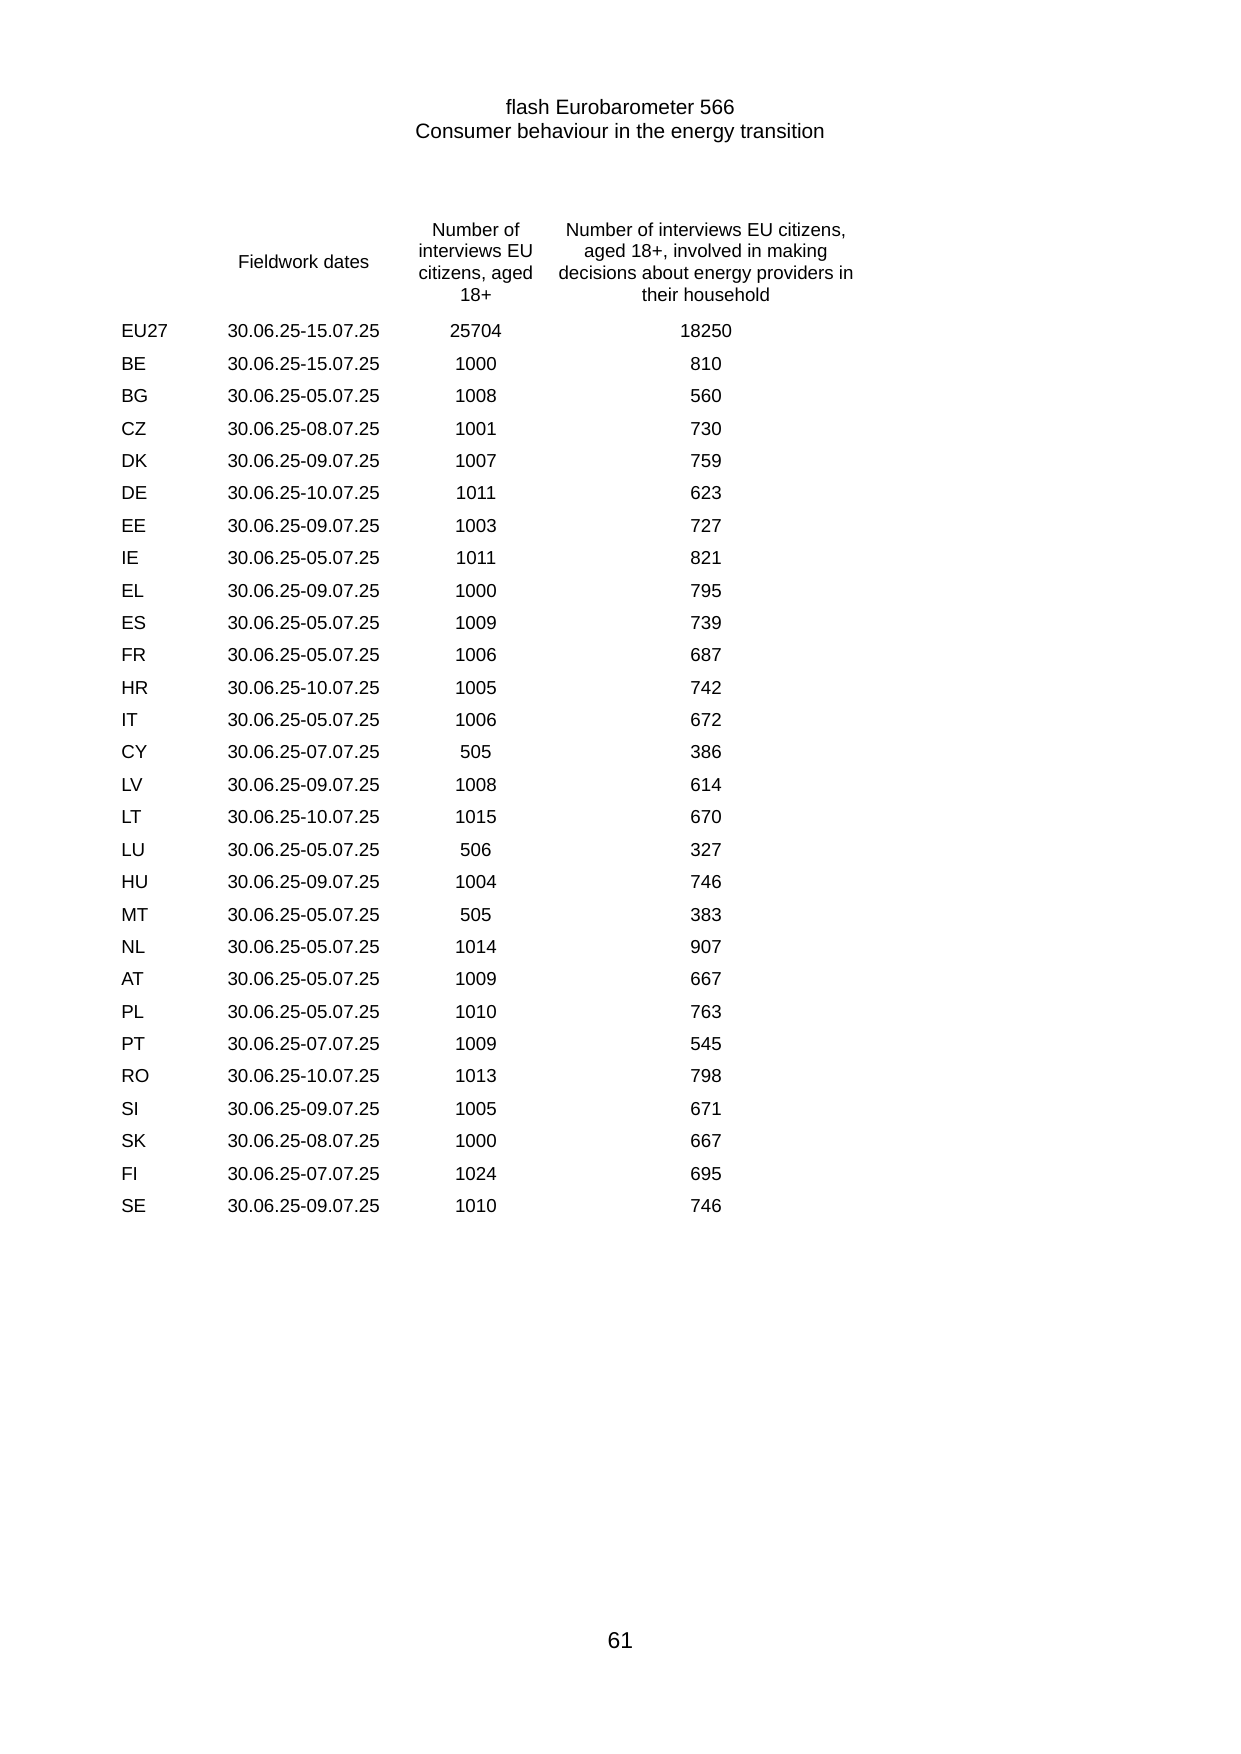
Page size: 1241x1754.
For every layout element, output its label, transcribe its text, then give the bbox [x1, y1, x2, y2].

table_cell 1011 [406, 542, 545, 574]
table_cell FI [118, 1157, 201, 1189]
table_cell 30.06.25-07.07.25 [201, 1157, 406, 1189]
table_cell 727 [545, 509, 866, 542]
table_cell 30.06.25-09.07.25 [201, 768, 406, 801]
table_cell DK [118, 444, 201, 477]
table_cell 30.06.25-15.07.25 [201, 315, 406, 347]
table_cell 798 [545, 1060, 866, 1092]
table_cell 1024 [406, 1157, 545, 1189]
table_cell 763 [545, 995, 866, 1027]
table_cell 695 [545, 1157, 866, 1189]
table_cell 821 [545, 542, 866, 574]
table_cell 30.06.25-09.07.25 [201, 866, 406, 898]
table_cell 746 [545, 866, 866, 898]
table_cell 1005 [406, 671, 545, 703]
table_cell 30.06.25-10.07.25 [201, 671, 406, 703]
table_cell IE [118, 542, 201, 574]
table_cell 30.06.25-07.07.25 [201, 736, 406, 768]
table_cell 18250 [545, 315, 866, 347]
table_cell 30.06.25-15.07.25 [201, 347, 406, 379]
table_cell 30.06.25-05.07.25 [201, 833, 406, 866]
table_cell 505 [406, 898, 545, 930]
table_cell 30.06.25-10.07.25 [201, 477, 406, 509]
table_cell 667 [545, 963, 866, 995]
table_cell FR [118, 639, 201, 671]
table_cell 30.06.25-05.07.25 [201, 898, 406, 930]
table_cell 545 [545, 1028, 866, 1060]
table_cell HU [118, 866, 201, 898]
table_cell 667 [545, 1125, 866, 1157]
table_cell DE [118, 477, 201, 509]
table_cell EL [118, 574, 201, 606]
table_cell 30.06.25-08.07.25 [201, 1125, 406, 1157]
table_cell 1009 [406, 1028, 545, 1060]
table_cell EE [118, 509, 201, 542]
table_cell 810 [545, 347, 866, 379]
table_cell 30.06.25-05.07.25 [201, 639, 406, 671]
table_cell 1009 [406, 606, 545, 639]
table_cell 30.06.25-05.07.25 [201, 995, 406, 1027]
table_cell 383 [545, 898, 866, 930]
table_cell BG [118, 380, 201, 412]
table_cell 670 [545, 801, 866, 833]
table_cell HR [118, 671, 201, 703]
table_cell 327 [545, 833, 866, 866]
table_cell 730 [545, 412, 866, 444]
table_cell 1000 [406, 347, 545, 379]
table_cell CZ [118, 412, 201, 444]
table_cell LV [118, 768, 201, 801]
table_cell 746 [545, 1190, 866, 1222]
table_cell 30.06.25-09.07.25 [201, 574, 406, 606]
table_cell 30.06.25-07.07.25 [201, 1028, 406, 1060]
table_cell 1013 [406, 1060, 545, 1092]
table_cell 30.06.25-05.07.25 [201, 380, 406, 412]
table_cell 1003 [406, 509, 545, 542]
table_cell MT [118, 898, 201, 930]
table_cell 672 [545, 704, 866, 736]
table_cell PT [118, 1028, 201, 1060]
table_cell LU [118, 833, 201, 866]
table_header [118, 209, 201, 315]
table_cell 1009 [406, 963, 545, 995]
table_cell 30.06.25-09.07.25 [201, 509, 406, 542]
table_cell 30.06.25-05.07.25 [201, 542, 406, 574]
table_cell 759 [545, 444, 866, 477]
table_cell 25704 [406, 315, 545, 347]
table_cell 30.06.25-08.07.25 [201, 412, 406, 444]
table_cell EU27 [118, 315, 201, 347]
table_cell 1005 [406, 1092, 545, 1125]
table_cell 1007 [406, 444, 545, 477]
table_cell ES [118, 606, 201, 639]
table_cell 795 [545, 574, 866, 606]
table_cell NL [118, 930, 201, 963]
table_cell 614 [545, 768, 866, 801]
table_cell 1006 [406, 639, 545, 671]
table_cell 30.06.25-05.07.25 [201, 704, 406, 736]
table_cell 742 [545, 671, 866, 703]
table_cell 1008 [406, 768, 545, 801]
table_cell 1010 [406, 1190, 545, 1222]
table_cell BE [118, 347, 201, 379]
table_cell 506 [406, 833, 545, 866]
table_cell AT [118, 963, 201, 995]
table_cell 1004 [406, 866, 545, 898]
table_cell 560 [545, 380, 866, 412]
table_cell 1015 [406, 801, 545, 833]
table_cell SE [118, 1190, 201, 1222]
table_cell 1000 [406, 574, 545, 606]
table_cell 30.06.25-10.07.25 [201, 1060, 406, 1092]
table_cell 30.06.25-05.07.25 [201, 963, 406, 995]
table_cell CY [118, 736, 201, 768]
table_cell 739 [545, 606, 866, 639]
table_cell 30.06.25-10.07.25 [201, 801, 406, 833]
table_cell 1006 [406, 704, 545, 736]
table_cell 1010 [406, 995, 545, 1027]
table_header Number of interviews EU citizens, aged 18+ [406, 209, 545, 315]
table_cell 1011 [406, 477, 545, 509]
table_cell 907 [545, 930, 866, 963]
table_cell LT [118, 801, 201, 833]
table_cell 30.06.25-05.07.25 [201, 930, 406, 963]
table_cell 1014 [406, 930, 545, 963]
table_cell SI [118, 1092, 201, 1125]
table_cell 623 [545, 477, 866, 509]
table_header Number of interviews EU citizens, aged 18+, involved in making decisions about energy providers in their household [545, 209, 866, 315]
table_cell PL [118, 995, 201, 1027]
table_cell SK [118, 1125, 201, 1157]
table_cell 1008 [406, 380, 545, 412]
table_cell 30.06.25-09.07.25 [201, 1190, 406, 1222]
table_header Fieldwork dates [201, 209, 406, 315]
table_cell 30.06.25-09.07.25 [201, 1092, 406, 1125]
table_cell 30.06.25-09.07.25 [201, 444, 406, 477]
table_cell 30.06.25-05.07.25 [201, 606, 406, 639]
table_cell 671 [545, 1092, 866, 1125]
table_cell IT [118, 704, 201, 736]
table_cell 687 [545, 639, 866, 671]
table_cell 505 [406, 736, 545, 768]
table_cell RO [118, 1060, 201, 1092]
table_cell 386 [545, 736, 866, 768]
table_cell 1001 [406, 412, 545, 444]
table_cell 1000 [406, 1125, 545, 1157]
